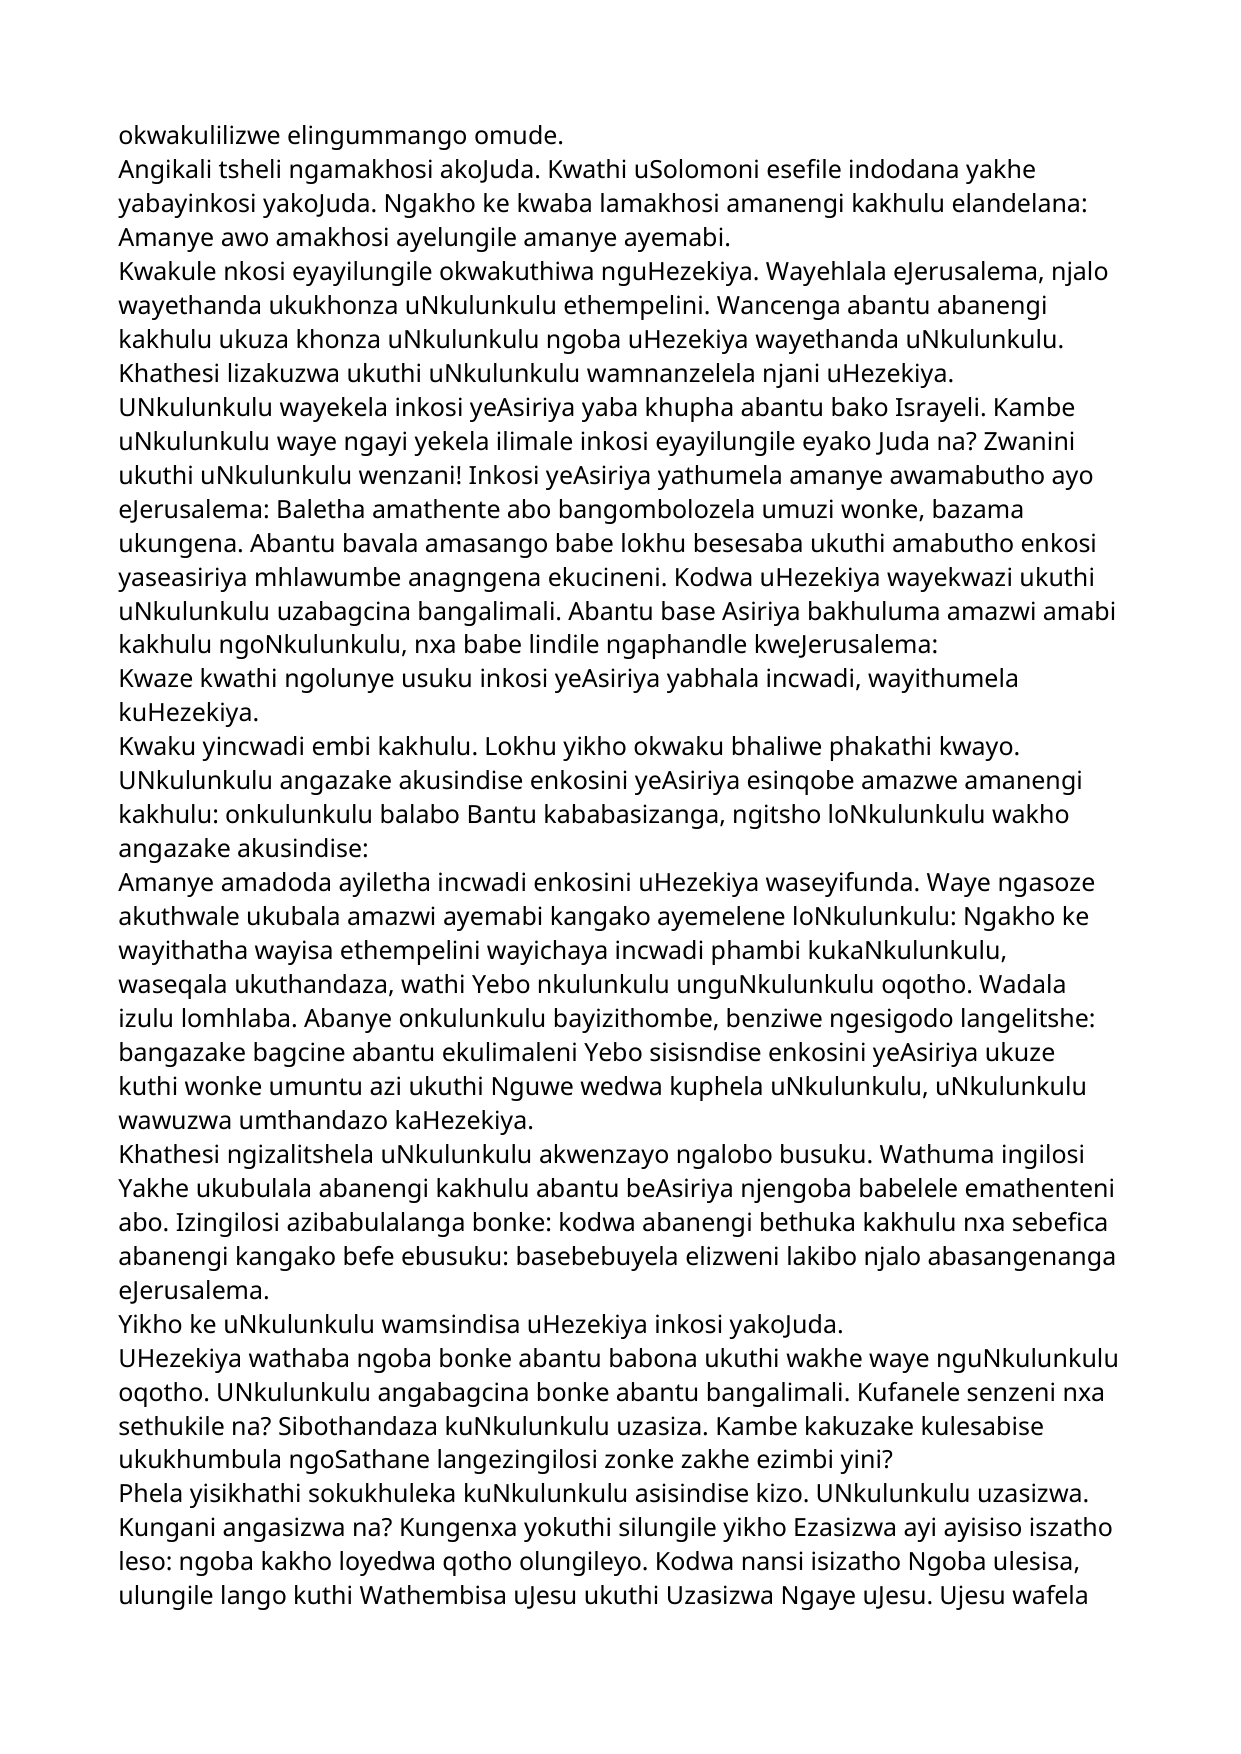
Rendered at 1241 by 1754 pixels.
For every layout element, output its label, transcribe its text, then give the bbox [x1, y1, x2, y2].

text Kungani angasizwa na? Kungenxa yokuthi silungile yikho Ezasizwa ayi ayisiso iszatho leso: ngoba kakho loyedwa qotho olungileyo. Kodwa nansi isizatho Ngoba ulesisa, ulungile lango kuthi Wathembisa uJesu ukuthi Uzasizwa Ngaye uJesu. Ujesu wafela [118, 1510, 1122, 1612]
text Amanye amadoda ayiletha incwadi enkosini uHezekiya waseyifunda. Waye ngasoze akuthwale ukubala amazwi ayemabi kangako ayemelene loNkulunkulu: Ngakho ke wayithatha wayisa ethempelini wayichaya incwadi phambi kukaNkulunkulu, waseqala ukuthandaza, wathi Yebo nkulunkulu unguNkulunkulu oqotho. Wadala izulu lomhlaba. Abanye onkulunkulu bayizithombe, benziwe ngesigodo langelitshe: bangazake bagcine abantu ekulimaleni Yebo sisisndise enkosini yeAsiriya ukuze kuthi wonke umuntu azi ukuthi Nguwe wedwa kuphela uNkulunkulu, uNkulunkulu wawuzwa umthandazo kaHezekiya. [118, 865, 1122, 1137]
text UHezekiya wathaba ngoba bonke abantu babona ukuthi wakhe waye nguNkulunkulu oqotho. UNkulunkulu angabagcina bonke abantu bangalimali. Kufanele senzeni nxa sethukile na? Sibothandaza kuNkulunkulu uzasiza. Kambe kakuzake kulesabise ukukhumbula ngoSathane langezingilosi zonke zakhe ezimbi yini? [118, 1341, 1122, 1476]
text okwakulilizwe elingummango omude. [118, 118, 1122, 152]
text Kwakule nkosi eyayilungile okwakuthiwa nguHezekiya. Wayehlala eJerusalema, njalo wayethanda ukukhonza uNkulunkulu ethempelini. Wancenga abantu abanengi kakhulu ukuza khonza uNkulunkulu ngoba uHezekiya wayethanda uNkulunkulu. Khathesi lizakuzwa ukuthi uNkulunkulu wamnanzelela njani uHezekiya. [118, 254, 1122, 390]
text Kwaku yincwadi embi kakhulu. Lokhu yikho okwaku bhaliwe phakathi kwayo. [118, 729, 1122, 763]
text Angikali tsheli ngamakhosi akoJuda. Kwathi uSolomoni esefile indodana yakhe yabayinkosi yakoJuda. Ngakho ke kwaba lamakhosi amanengi kakhulu elandelana: Amanye awo amakhosi ayelungile amanye ayemabi. [118, 152, 1122, 254]
text UNkulunkulu wayekela inkosi yeAsiriya yaba khupha abantu bako Israyeli. Kambe uNkulunkulu waye ngayi yekela ilimale inkosi eyayilungile eyako Juda na? Zwanini ukuthi uNkulunkulu wenzani! Inkosi yeAsiriya yathumela amanye awamabutho ayo eJerusalema: Baletha amathente abo bangombolozela umuzi wonke, bazama ukungena. Abantu bavala amasango babe lokhu besesaba ukuthi amabutho enkosi yaseasiriya mhlawumbe anagngena ekucineni. Kodwa uHezekiya wayekwazi ukuthi uNkulunkulu uzabagcina bangalimali. Abantu base Asiriya bakhuluma amazwi amabi kakhulu ngoNkulunkulu, nxa babe lindile ngaphandle kweJerusalema: [118, 390, 1122, 661]
text Phela yisikhathi sokukhuleka kuNkulunkulu asisindise kizo. UNkulunkulu uzasizwa. [118, 1476, 1122, 1510]
text Kwaze kwathi ngolunye usuku inkosi yeAsiriya yabhala incwadi, wayithumela kuHezekiya. [118, 661, 1122, 729]
text UNkulunkulu angazake akusindise enkosini yeAsiriya esinqobe amazwe amanengi kakhulu: onkulunkulu balabo Bantu kababasizanga, ngitsho loNkulunkulu wakho angazake akusindise: [118, 763, 1122, 865]
text Yikho ke uNkulunkulu wamsindisa uHezekiya inkosi yakoJuda. [118, 1307, 1122, 1341]
text Khathesi ngizalitshela uNkulunkulu akwenzayo ngalobo busuku. Wathuma ingilosi Yakhe ukubulala abanengi kakhulu abantu beAsiriya njengoba babelele emathenteni abo. Izingilosi azibabulalanga bonke: kodwa abanengi bethuka kakhulu nxa sebefica abanengi kangako befe ebusuku: basebebuyela elizweni lakibo njalo abasangenanga eJerusalema. [118, 1137, 1122, 1307]
